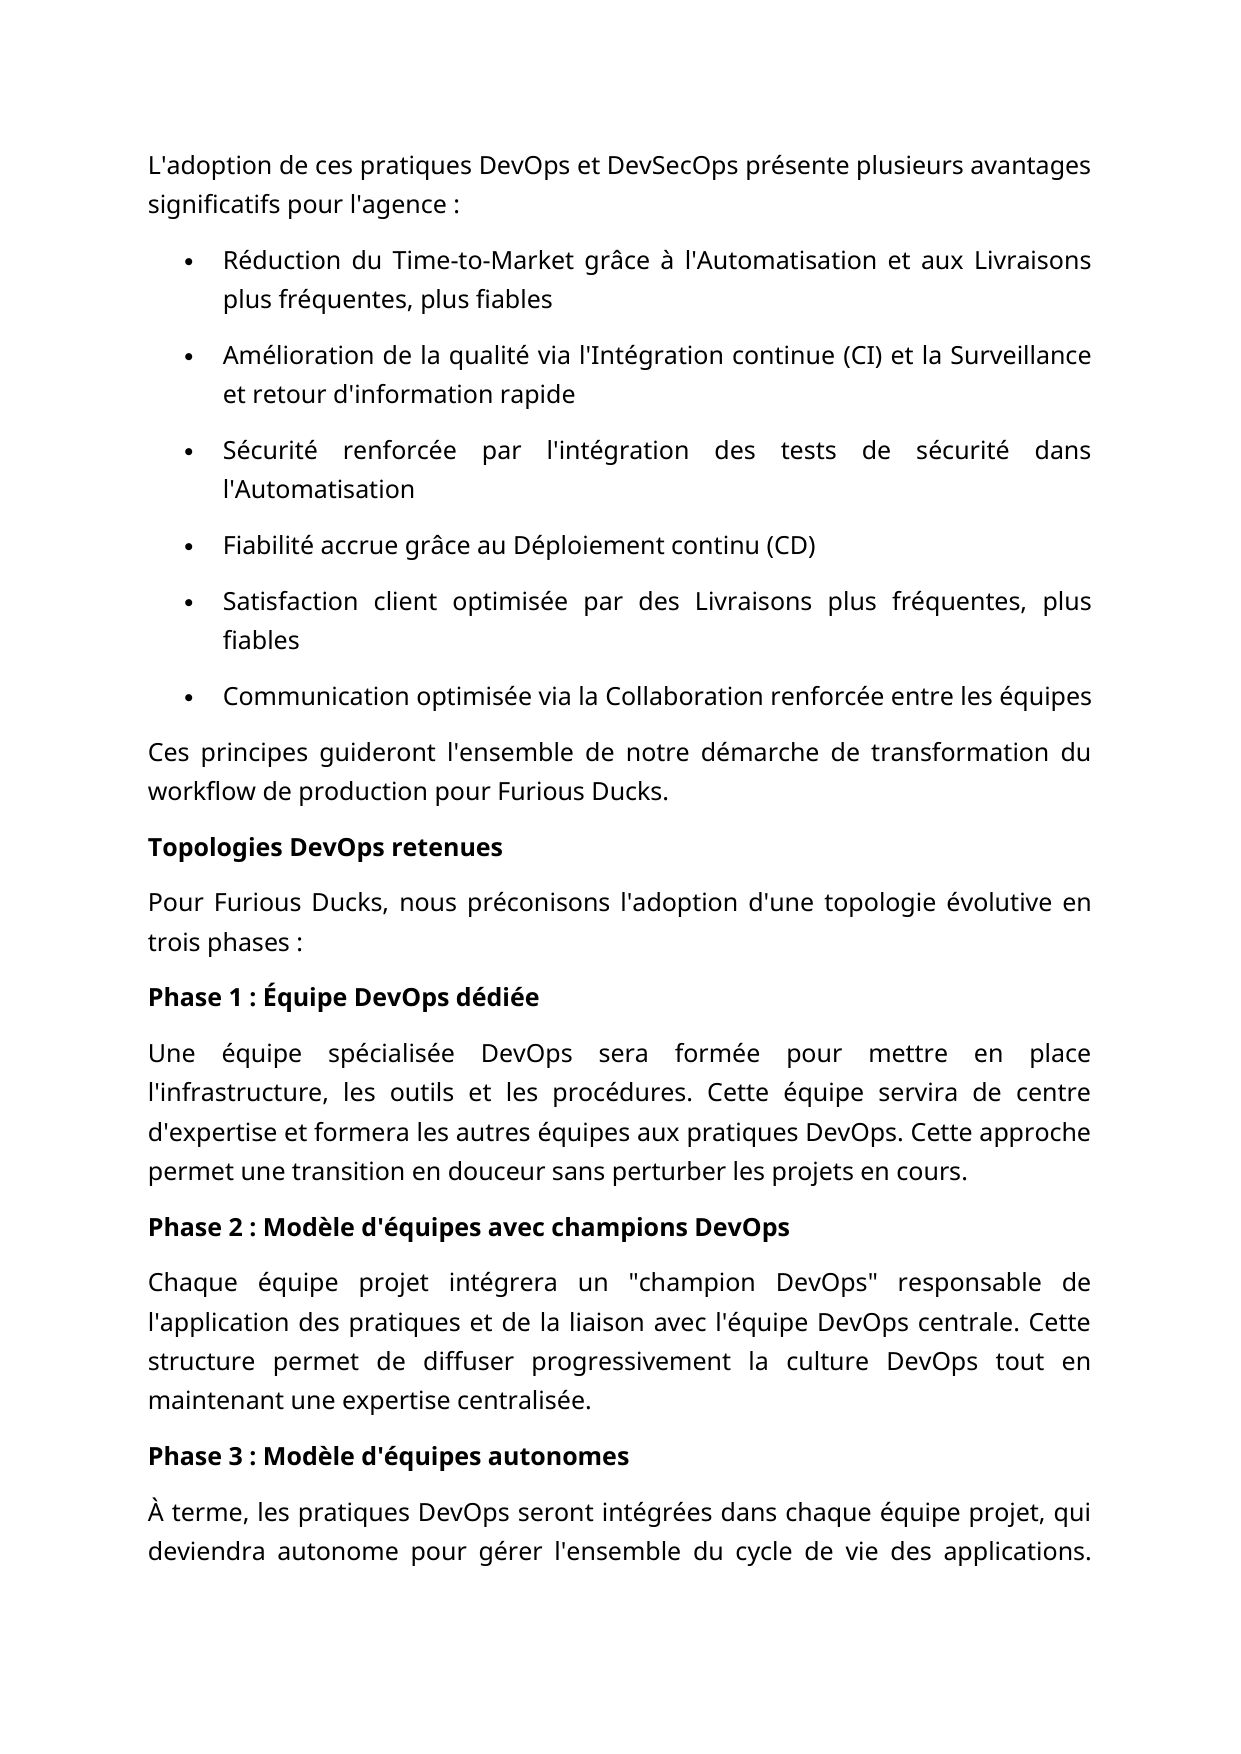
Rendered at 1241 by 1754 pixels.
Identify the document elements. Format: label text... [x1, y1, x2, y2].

text Chaque équipe projet intégrera un "champion DevOps" responsable de l'application des pratiques et de la liaison avec l'équipe DevOps centrale. Cette structure permet de diffuser progressivement la culture DevOps tout en maintenant une expertise centralisée. [148, 1265, 1093, 1417]
text Phase 1 : Équipe DevOps dédiée [148, 980, 1093, 1014]
text Ces principes guideront l'ensemble de notre démarche de transformation du workflow de production pour Furious Ducks. [148, 734, 1093, 807]
text Phase 3 : Modèle d'équipes autonomes [148, 1438, 1093, 1472]
list Réduction du Time-to-Market grâce à l'Automatisation et aux Livraisons plus fréquentes, plus fiables [185, 243, 1093, 316]
list Satisfaction client optimisée par des Livraisons plus fréquentes, plus fiables [185, 583, 1093, 657]
text Pour Furious Ducks, nous préconisons l'adoption d'une topologie évolutive en trois phases : [148, 885, 1093, 958]
list Amélioration de la qualité via l'Intégration continue (CI) et la Surveillance et retour d'information rapide [185, 338, 1093, 411]
text L'adoption de ces pratiques DevOps et DevSecOps présente plusieurs avantages significatifs pour l'agence : [148, 148, 1093, 221]
list Communication optimisée via la Collaboration renforcée entre les équipes [185, 678, 1093, 712]
list Fiabilité accrue grâce au Déploiement continu (CD) [185, 528, 1093, 562]
text Une équipe spécialisée DevOps sera formée pour mettre en place l'infrastructure, les outils et les procédures. Cette équipe servira de centre d'expertise et formera les autres équipes aux pratiques DevOps. Cette approche permet une transition en douceur sans perturber les projets en cours. [148, 1036, 1093, 1187]
text Phase 2 : Modèle d'équipes avec champions DevOps [148, 1209, 1093, 1243]
list Sécurité renforcée par l'intégration des tests de sécurité dans l'Automatisation [185, 433, 1093, 506]
text À terme, les pratiques DevOps seront intégrées dans chaque équipe projet, qui deviendra autonome pour gérer l'ensemble du cycle de vie des applications. [148, 1494, 1093, 1567]
text Topologies DevOps retenues [148, 829, 1093, 863]
